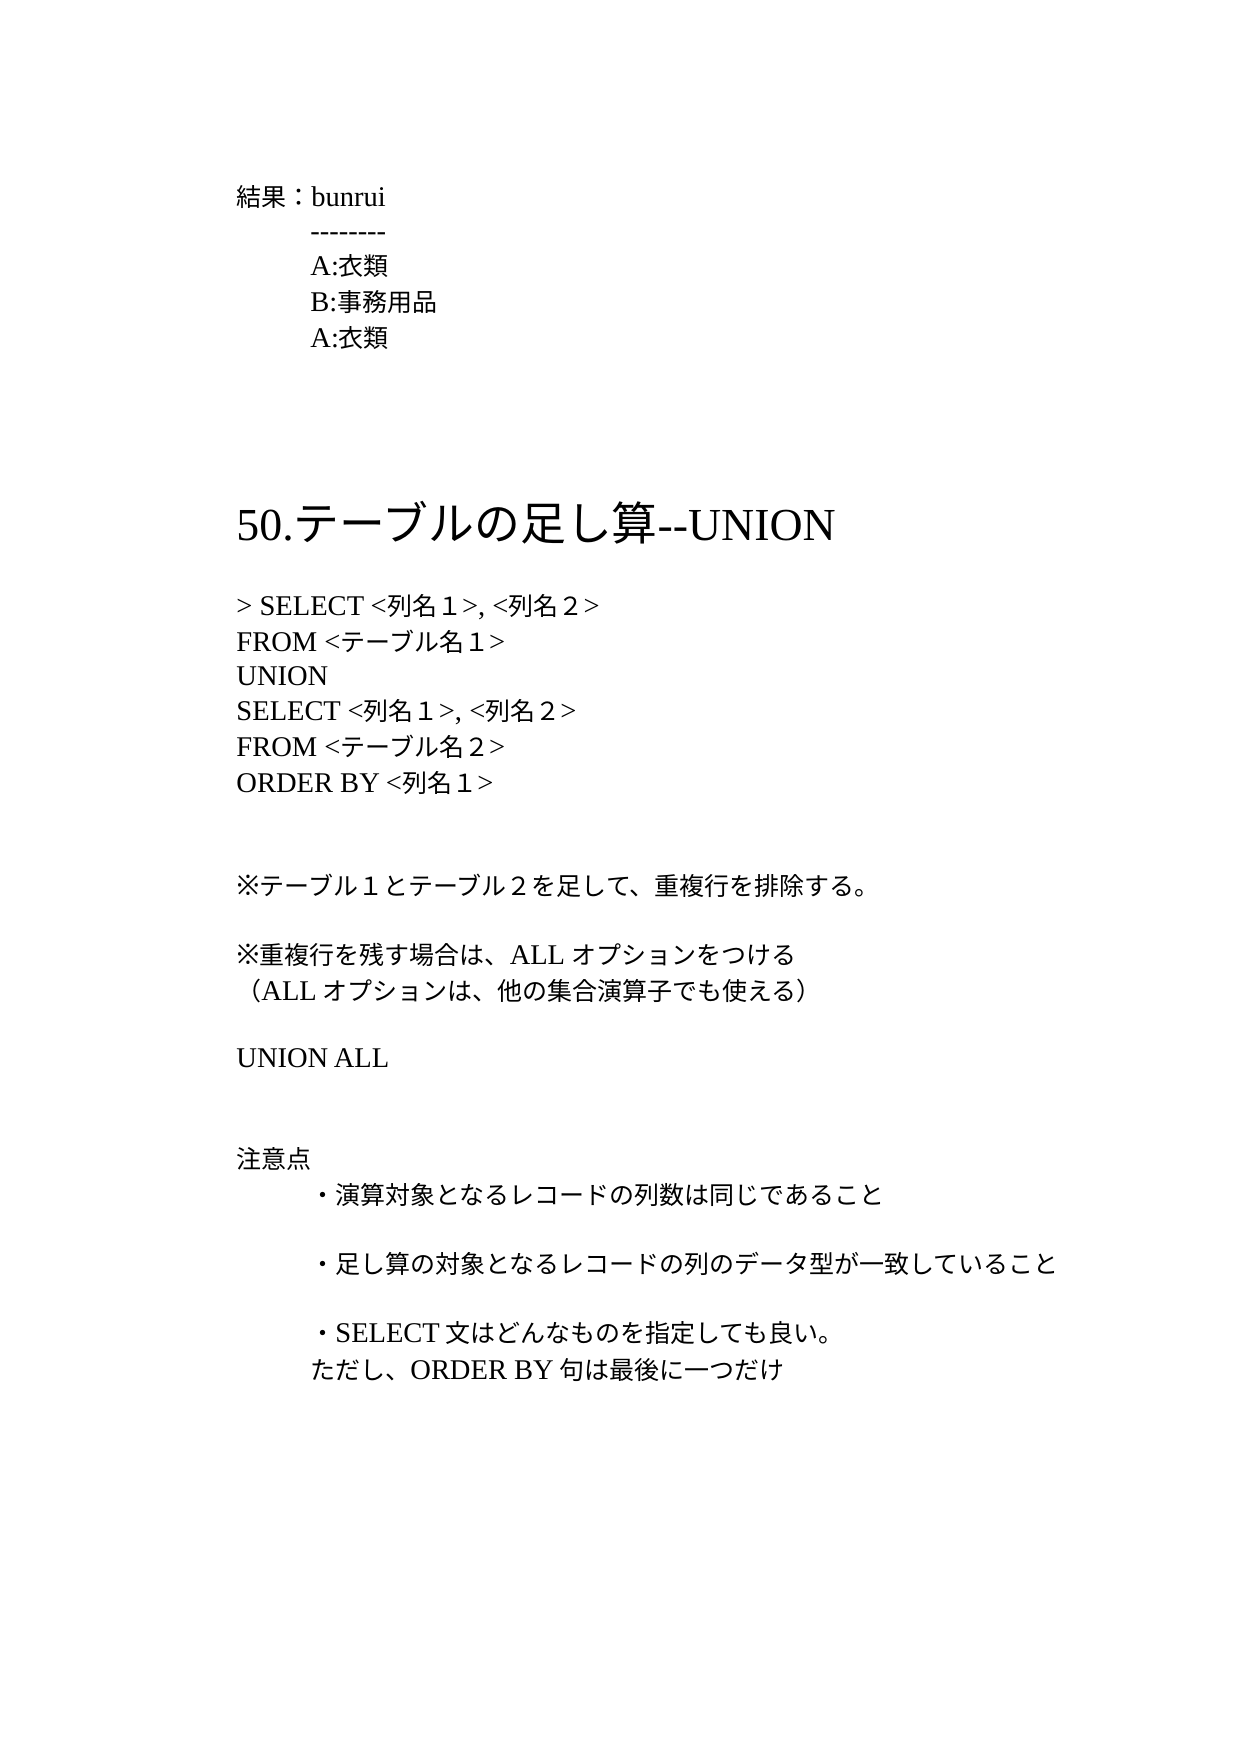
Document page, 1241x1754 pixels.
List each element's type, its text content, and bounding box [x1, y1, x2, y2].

text 結果：bunrui [236, 177, 1063, 213]
text FROM <テーブル名２> [236, 728, 1063, 764]
text A:衣類 [236, 319, 1063, 355]
text FROM <テーブル名１> [236, 622, 1063, 658]
text UNION ALL [236, 1041, 1063, 1073]
text ・足し算の対象となるレコードの列のデータ型が一致していること [236, 1245, 1063, 1281]
text B:事務用品 [236, 283, 1063, 319]
text ※テーブル１とテーブル２を足して、重複行を排除する。 [236, 866, 1063, 902]
text ※重複行を残す場合は、ALLオプションをつける [236, 935, 1063, 971]
text 50.テーブルの足し算--UNION [236, 487, 1063, 553]
text ・演算対象となるレコードの列数は同じであること [236, 1176, 1063, 1212]
text SELECT <列名１>, <列名２> [236, 691, 1063, 728]
text A:衣類 [236, 246, 1063, 283]
text -------- [236, 213, 1063, 246]
text ORDER BY <列名１> [236, 764, 1063, 800]
text （ALLオプションは、他の集合演算子でも使える） [236, 971, 1063, 1008]
text > SELECT <列名１>, <列名２> [236, 586, 1063, 622]
text ただし、ORDER BY句は最後に一つだけ [236, 1350, 1063, 1386]
text UNION [236, 658, 1063, 691]
text 注意点 [236, 1139, 1063, 1176]
text ・SELECT文はどんなものを指定しても良い。 [236, 1314, 1063, 1350]
